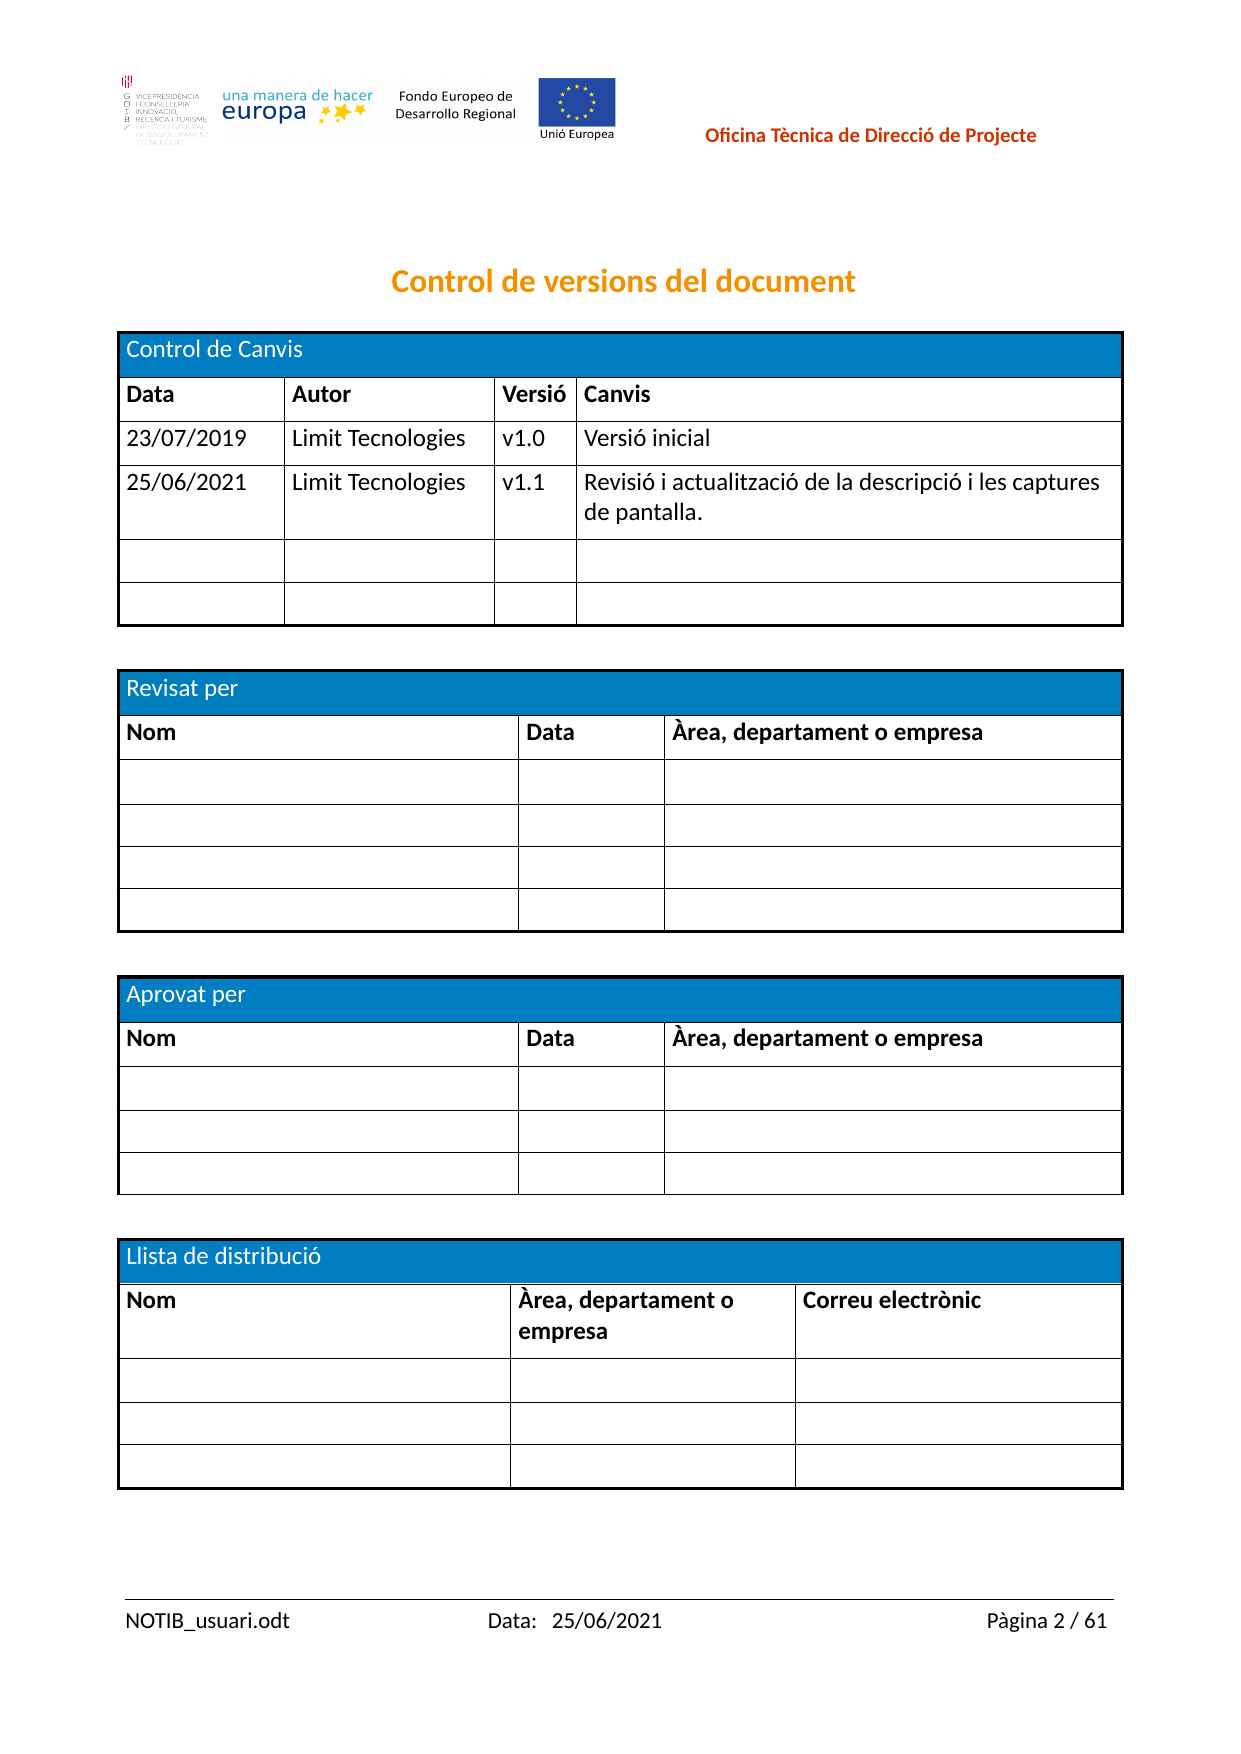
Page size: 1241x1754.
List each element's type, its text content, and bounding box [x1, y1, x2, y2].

table_cell Àrea, departament o empresa [665, 716, 1121, 759]
table_cell [120, 1445, 510, 1487]
table_cell [577, 540, 1121, 582]
table_cell [665, 1067, 1121, 1110]
table_cell [519, 805, 664, 846]
table_cell Revisió i actualització de la descripció i les captures de pantalla. [577, 466, 1121, 539]
table_cell v1.1 [495, 466, 576, 539]
table_cell Limit Tecnologies [285, 422, 494, 465]
table_cell [120, 1067, 518, 1110]
table_cell [120, 760, 518, 803]
table_cell [120, 1111, 518, 1152]
table_header Revisat per [120, 672, 1121, 715]
table_cell [665, 760, 1121, 803]
table_header Aprovat per [120, 979, 1121, 1022]
table_cell [495, 583, 576, 624]
table_cell 23/07/2019 [120, 422, 284, 465]
table_cell 25/06/2021 [120, 466, 284, 539]
table_cell v1.0 [495, 422, 576, 465]
table_cell [511, 1359, 795, 1402]
table_cell Nom [120, 1023, 518, 1066]
table_cell [519, 1111, 664, 1152]
table_cell Nom [120, 1285, 510, 1358]
table_cell Àrea, departament o empresa [511, 1285, 795, 1358]
table_cell [665, 847, 1121, 888]
table_cell [120, 540, 284, 582]
table_cell Data [519, 1023, 664, 1066]
table_cell [796, 1445, 1121, 1487]
table_cell Data [519, 716, 664, 759]
table_cell [120, 583, 284, 624]
table_cell [120, 889, 518, 930]
table_cell [285, 540, 494, 582]
table_cell Nom [120, 716, 518, 759]
table_cell Versió [495, 378, 576, 421]
picture [118, 73, 213, 147]
table_cell [120, 1153, 518, 1194]
picture [219, 73, 621, 147]
table_header Llista de distribució [120, 1241, 1121, 1283]
table_header Control de Canvis [120, 334, 1121, 377]
subtitle Control de versions del document [118, 260, 1122, 301]
table_cell [120, 805, 518, 846]
table_cell Limit Tecnologies [285, 466, 494, 539]
table_cell [665, 1153, 1121, 1194]
table_cell [519, 1067, 664, 1110]
table_cell [665, 889, 1121, 930]
table_cell Canvis [577, 378, 1121, 421]
table_cell [796, 1359, 1121, 1402]
table_cell [665, 1111, 1121, 1152]
table_cell [511, 1403, 795, 1444]
table_cell [511, 1445, 795, 1487]
table_cell [577, 583, 1121, 624]
table_cell [285, 583, 494, 624]
table_cell [796, 1403, 1121, 1444]
table_cell Autor [285, 378, 494, 421]
table_cell Àrea, departament o empresa [665, 1023, 1121, 1066]
table_cell Data [120, 378, 284, 421]
table_cell [519, 760, 664, 803]
table_cell [120, 1359, 510, 1402]
table_cell Correu electrònic [796, 1285, 1121, 1358]
table_cell [519, 889, 664, 930]
table_cell [519, 1153, 664, 1194]
table_cell [120, 847, 518, 888]
table_cell [495, 540, 576, 582]
table_cell [665, 805, 1121, 846]
table_cell [120, 1403, 510, 1444]
table_cell [519, 847, 664, 888]
table_cell Versió inicial [577, 422, 1121, 465]
